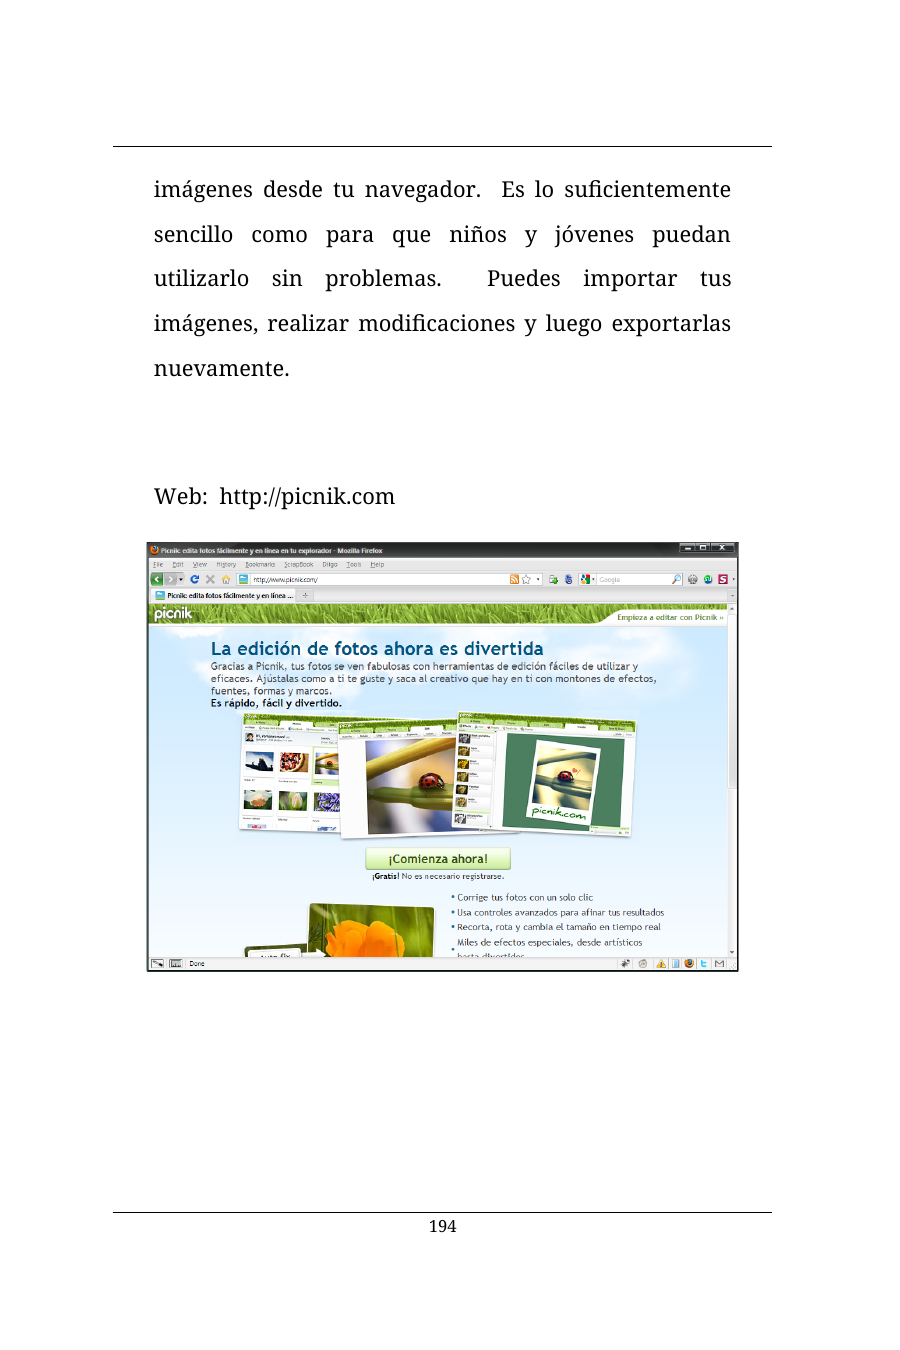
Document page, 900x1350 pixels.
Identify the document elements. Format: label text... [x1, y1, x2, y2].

picture [146, 542, 739, 972]
table_cell [139, 536, 747, 1019]
table_header imágenes desde tu navegador. Es lo suficientemente sencillo como para que niños y jóvenes puedan utilizarlo sin problemas. Puedes importar tus imágenes, realizar modificaciones y luego exportarlas nuevamente. Web: http://picnik.com [139, 150, 747, 536]
